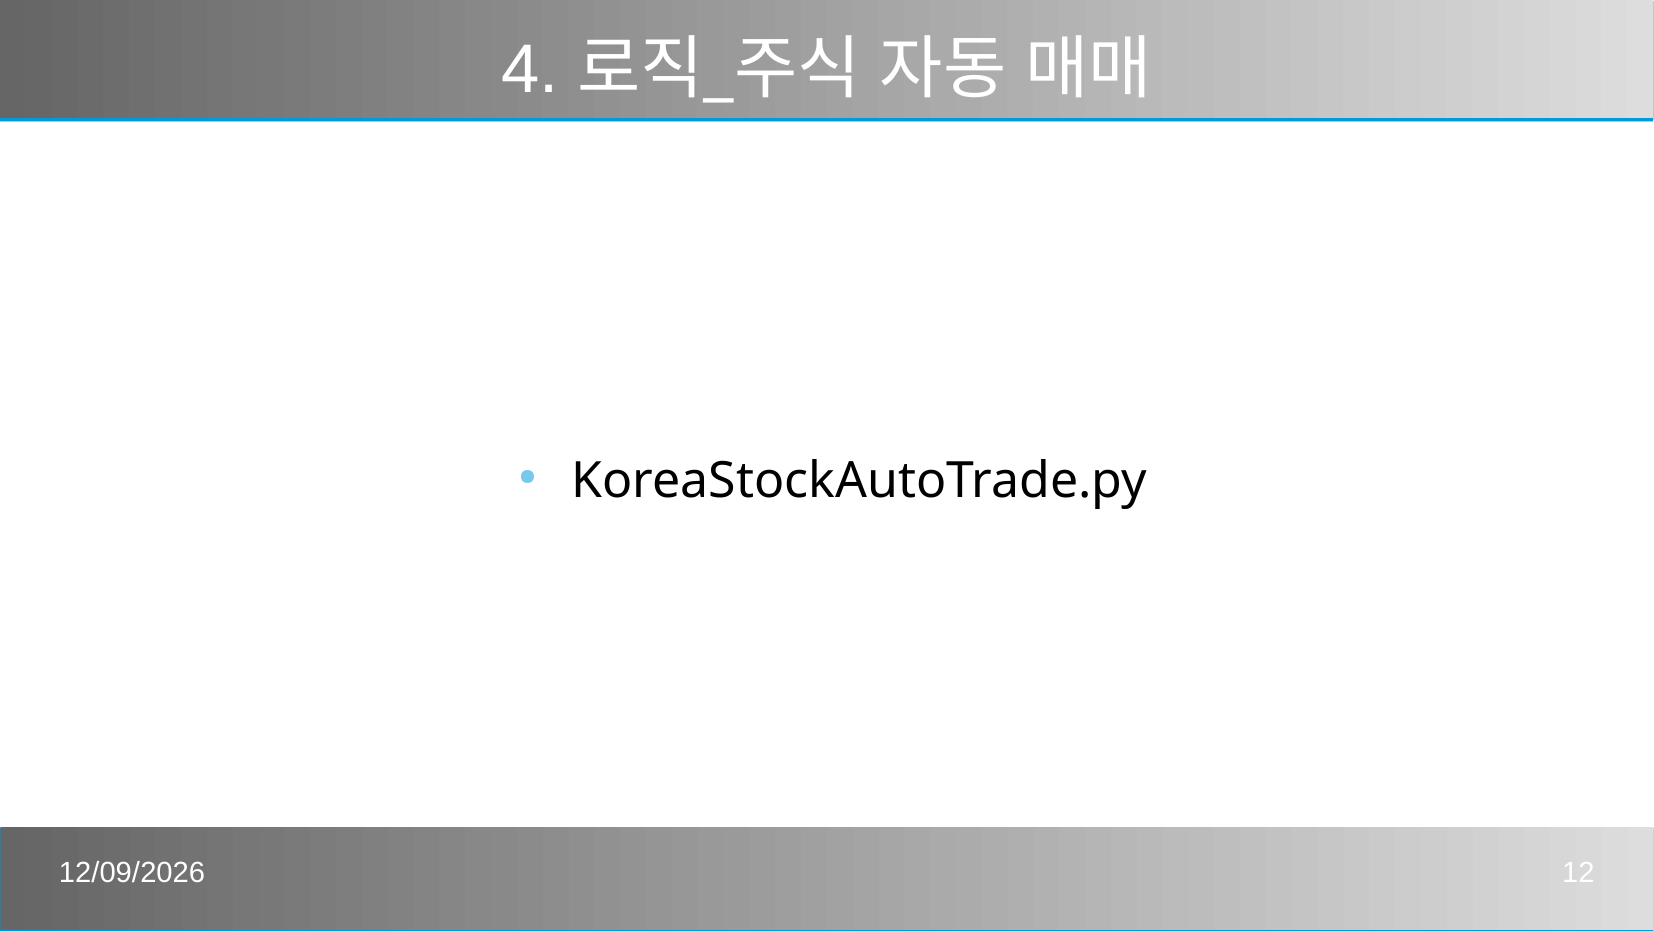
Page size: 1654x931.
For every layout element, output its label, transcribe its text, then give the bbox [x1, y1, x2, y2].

title 4. 로직_주식 자동 매매 [58, 22, 1595, 103]
list KoreaStockAutoTrade.py [59, 183, 1590, 774]
